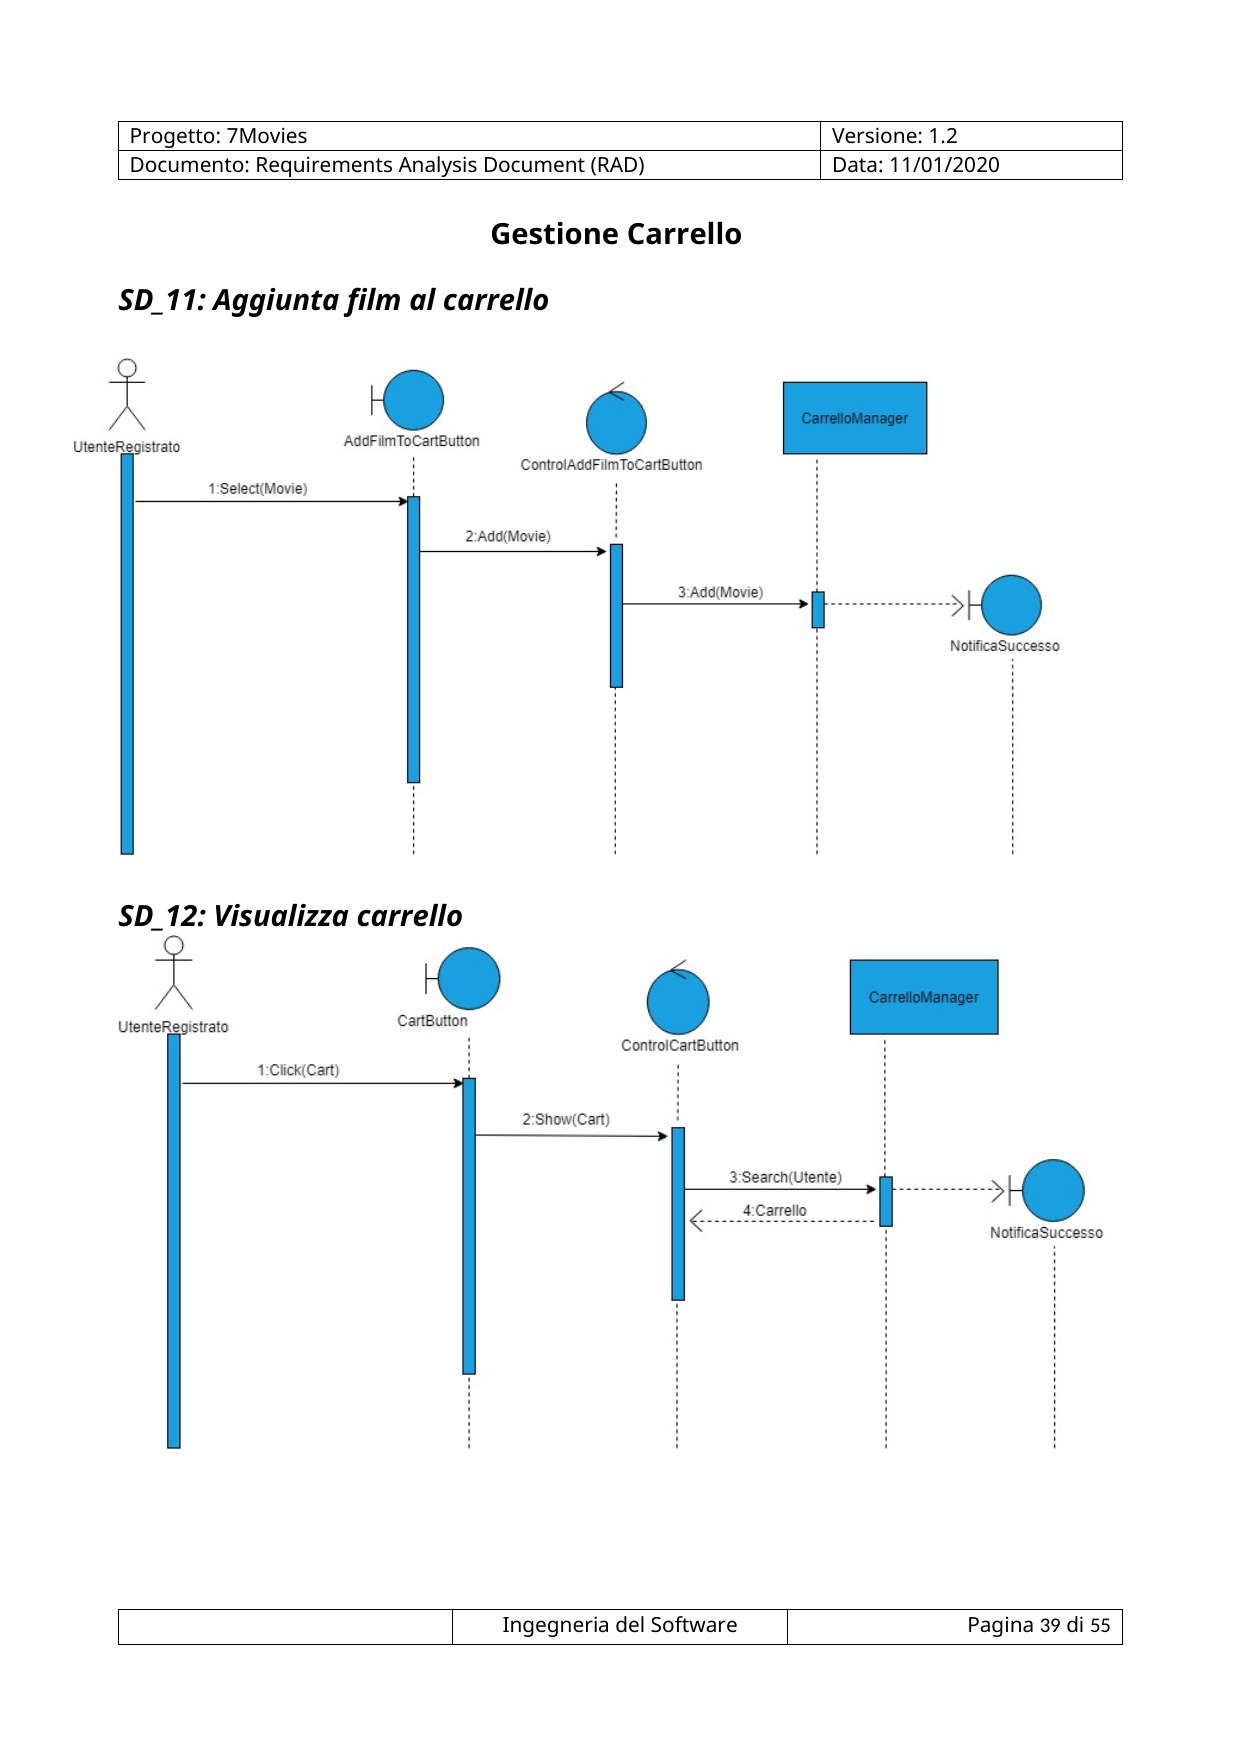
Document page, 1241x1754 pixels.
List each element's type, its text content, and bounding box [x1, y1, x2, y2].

text SD_11: Aggiunta film al carrello [118, 279, 1122, 318]
picture [73, 358, 1078, 856]
text SD_12: Visualizza carrello [118, 896, 1122, 935]
text Gestione Carrello [118, 214, 1122, 279]
picture [118, 935, 1123, 1450]
